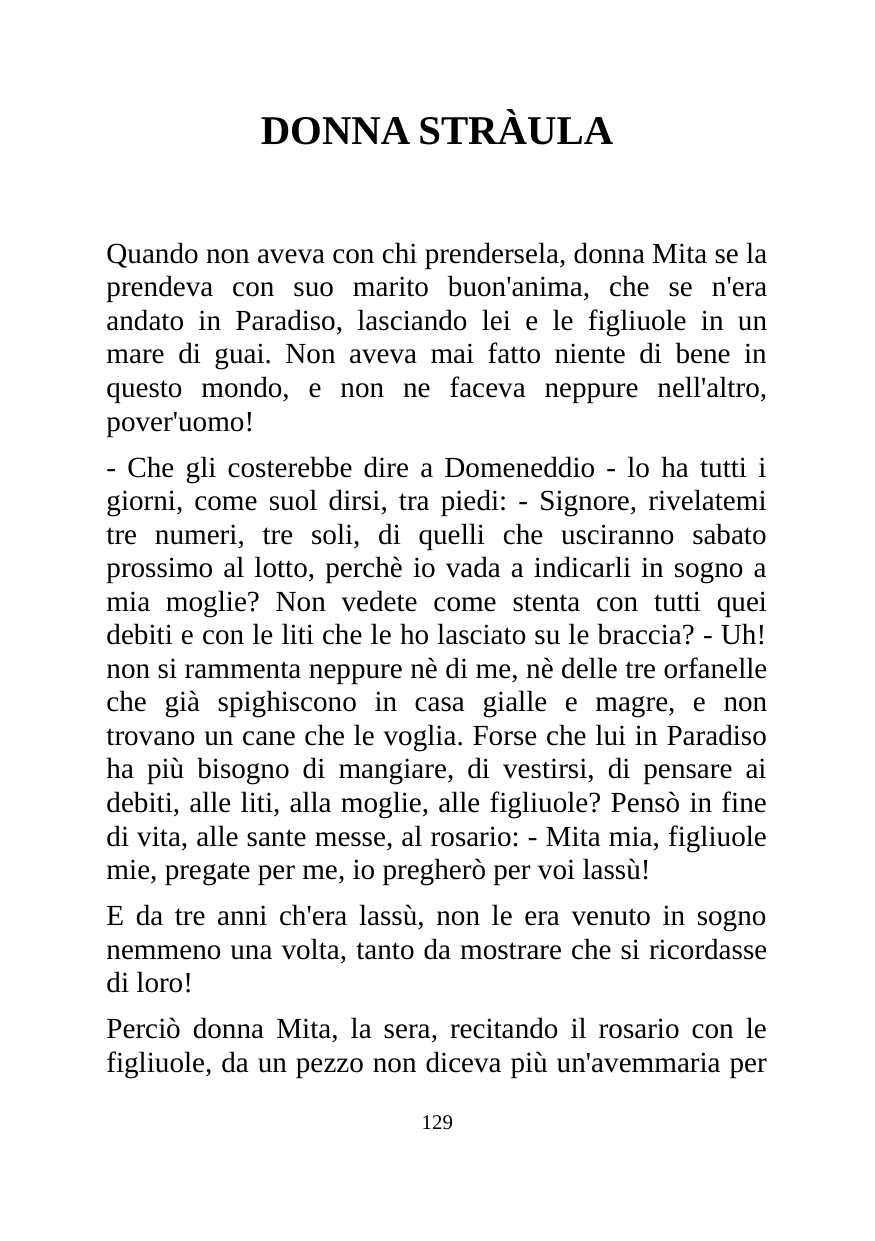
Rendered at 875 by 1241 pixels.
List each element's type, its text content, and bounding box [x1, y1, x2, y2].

text E da tre anni ch'era lassù, non le era venuto in sogno nemmeno una volta, tanto da mostrare che si ricordasse di loro! [106, 898, 768, 999]
text Perciò donna Mita, la sera, recitando il rosario con le figliuole, da un pezzo non diceva più un'avemmaria per [106, 1011, 768, 1078]
subtitle DONNA STRÀULA [106, 106, 768, 153]
text Quando non aveva con chi prendersela, donna Mita se la prendeva con suo marito buon'anima, che se n'era andato in Paradiso, lasciando lei e le figliuole in un mare di guai. Non aveva mai fatto niente di bene in questo mondo, e non ne faceva neppure nell'altro, pover'uomo! [106, 236, 768, 437]
text - Che gli costerebbe dire a Domeneddio - lo ha tutti i giorni, come suol dirsi, tra piedi: - Signore, rivelatemi tre numeri, tre soli, di quelli che usciranno sabato prossimo al lotto, perchè io vada a indicarli in sogno a mia moglie? Non vedete come stenta con tutti quei debiti e con le liti che le ho lasciato su le braccia? - Uh! non si rammenta neppure nè di me, nè delle tre orfanelle che già spighiscono in casa gialle e magre, e non trovano un cane che le voglia. Forse che lui in Paradiso ha più bisogno di mangiare, di vestirsi, di pensare ai debiti, alle liti, alla moglie, alle figliuole? Pensò in fine di vita, alle sante messe, al rosario: - Mita mia, figliuole mie, pregate per me, io pregherò per voi lassù! [106, 450, 768, 886]
